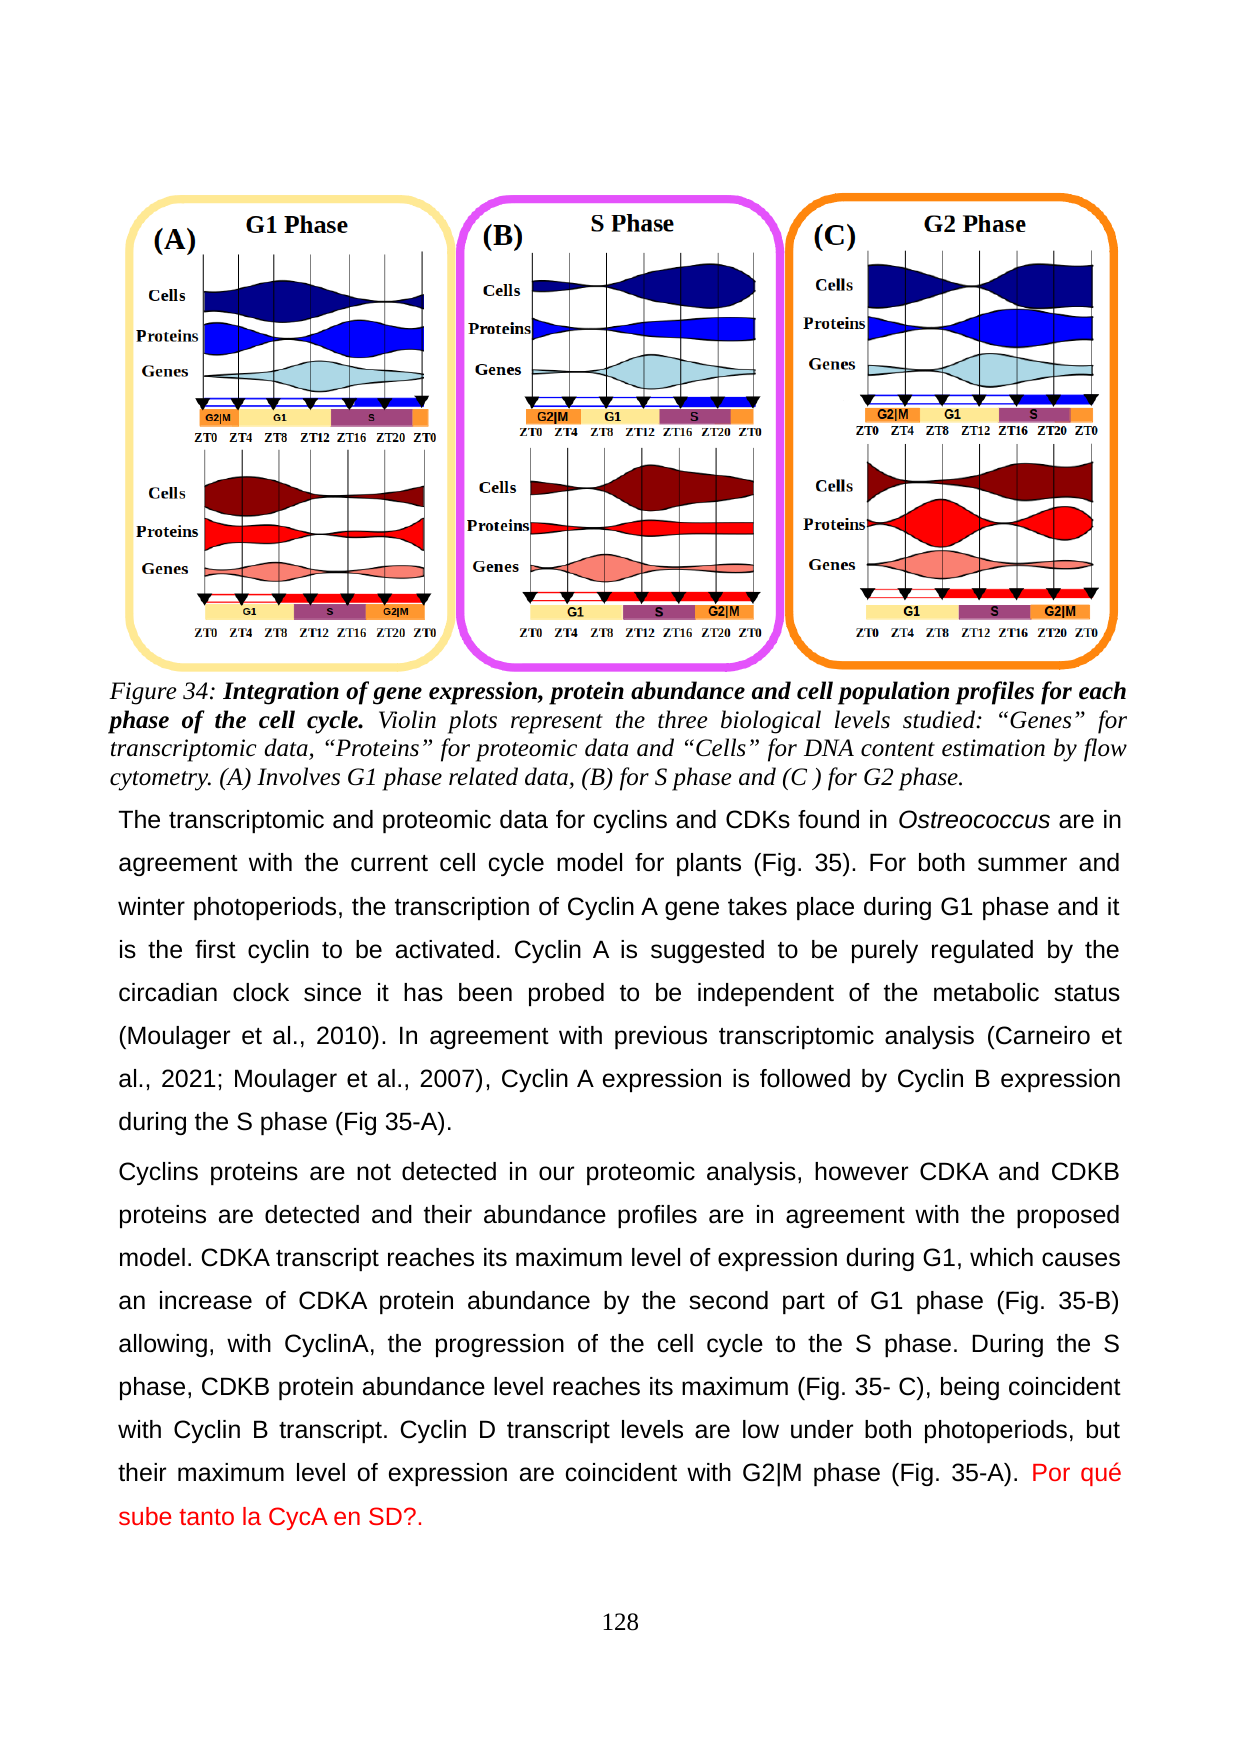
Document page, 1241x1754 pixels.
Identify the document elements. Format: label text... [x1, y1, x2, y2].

text Figure 34: Integration of gene expression, protein abundance and cell population profiles for each phase of the cell cycle. Violin plots represent the three biological levels studied: “Genes” for transcriptomic data, “Proteins” for proteomic data and “Cells” for DNA content estimation by flow cytometry. (A) Involves G1 phase related data, (B) for S phase and (C ) for G2 phase. [109, 189, 1131, 791]
text The transcriptomic and proteomic data for cyclins and CDKs found in Ostreococcus are in agreement with the current cell cycle model for plants (Fig. 35). For both summer and winter photoperiods, the transcription of Cyclin A gene takes place during G1 phase and it is the first cyclin to be activated. Cyclin A is suggested to be purely regulated by the circadian clock since it has been probed to be independent of the metabolic status (Moulager et al., 2010)⁠. In agreement with previous transcriptomic analysis (Carneiro et al., 2021; Moulager et al., 2007)⁠, Cyclin A expression is followed by Cyclin B expression during the S phase (Fig 35-A). [118, 791, 1122, 1136]
text [109, 176, 1131, 189]
text Cyclins proteins are not detected in our proteomic analysis, however CDKA and CDKB proteins are detected and their abundance profiles are in agreement with the proposed model. CDKA transcript reaches its maximum level of expression during G1, which causes an increase of CDKA protein abundance by the second part of G1 phase (Fig. 35-B) allowing, with CyclinA, the progression of the cell cycle to the S phase. During the S phase, CDKB protein abundance level reaches its maximum (Fig. 35- C), being coincident with Cyclin B transcript. Cyclin D transcript levels are low under both photoperiods, but their maximum level of expression are coincident with G2|M phase (Fig. 35-A). Por qué sube tanto la CycA en SD?. [118, 1157, 1122, 1530]
picture [118, 188, 1123, 676]
